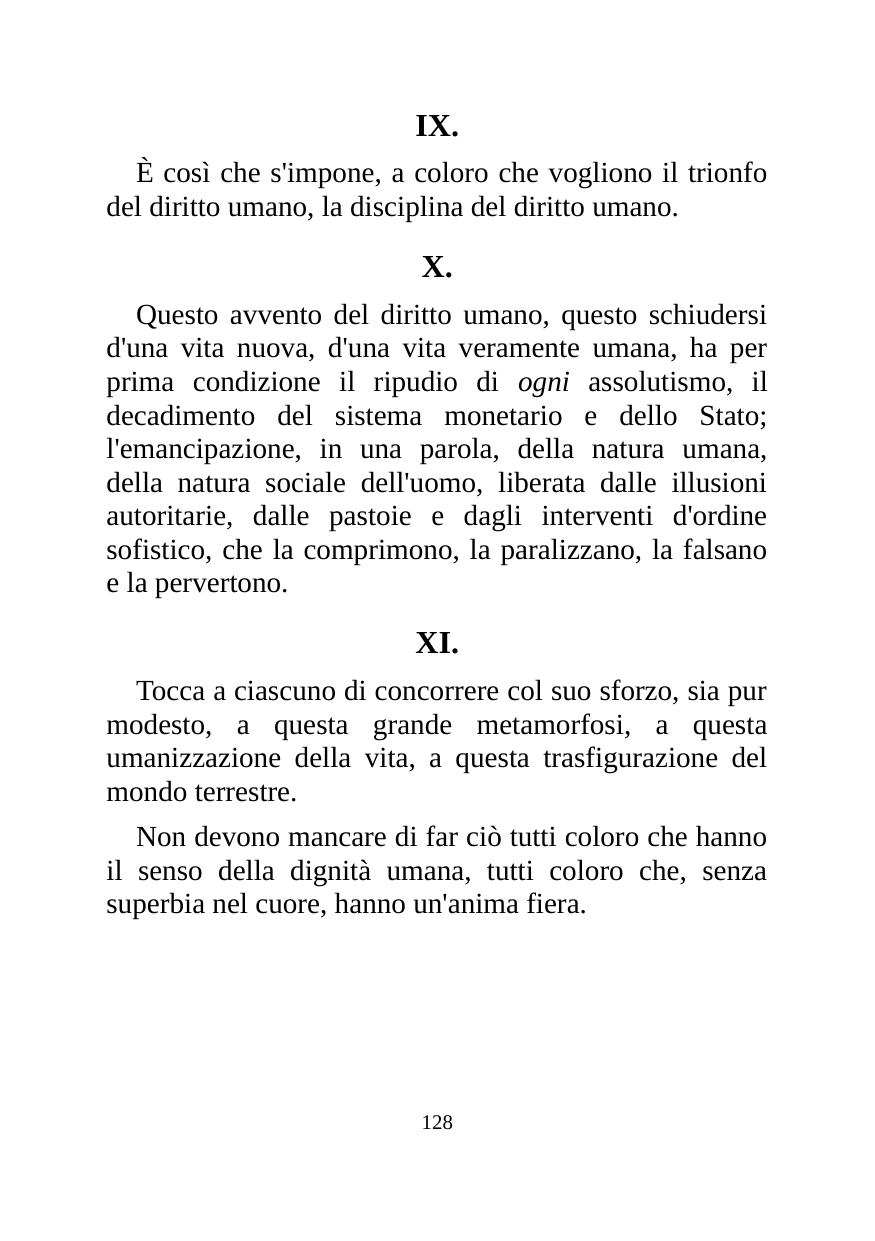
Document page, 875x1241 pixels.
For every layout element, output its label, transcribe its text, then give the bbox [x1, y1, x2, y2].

subtitle IX. [106, 106, 768, 143]
subtitle XI. [106, 624, 768, 661]
text Tocca a ciascuno di concorrere col suo sforzo, sia pur modesto, a questa grande metamorfosi, a questa umanizzazione della vita, a questa trasfigurazione del mondo terrestre. [106, 673, 768, 807]
subtitle X. [106, 248, 768, 284]
text È così che s'impone, a coloro che vogliono il trionfo del diritto umano, la disciplina del diritto umano. [106, 156, 768, 223]
text Non devono mancare di far ciò tutti coloro che hanno il senso della dignità umana, tutti coloro che, senza superbia nel cuore, hanno un'anima fiera. [106, 819, 768, 920]
text Questo avvento del diritto umano, questo schiudersi d'una vita nuova, d'una vita veramente umana, ha per prima condizione il ripudio di ogni assolutismo, il decadimento del sistema monetario e dello Stato; l'emancipazione, in una parola, della natura umana, della natura sociale dell'uomo, liberata dalle illusioni autoritarie, dalle pastoie e dagli interventi d'ordine sofistico, che la comprimono, la paralizzano, la falsano e la pervertono. [106, 297, 768, 599]
